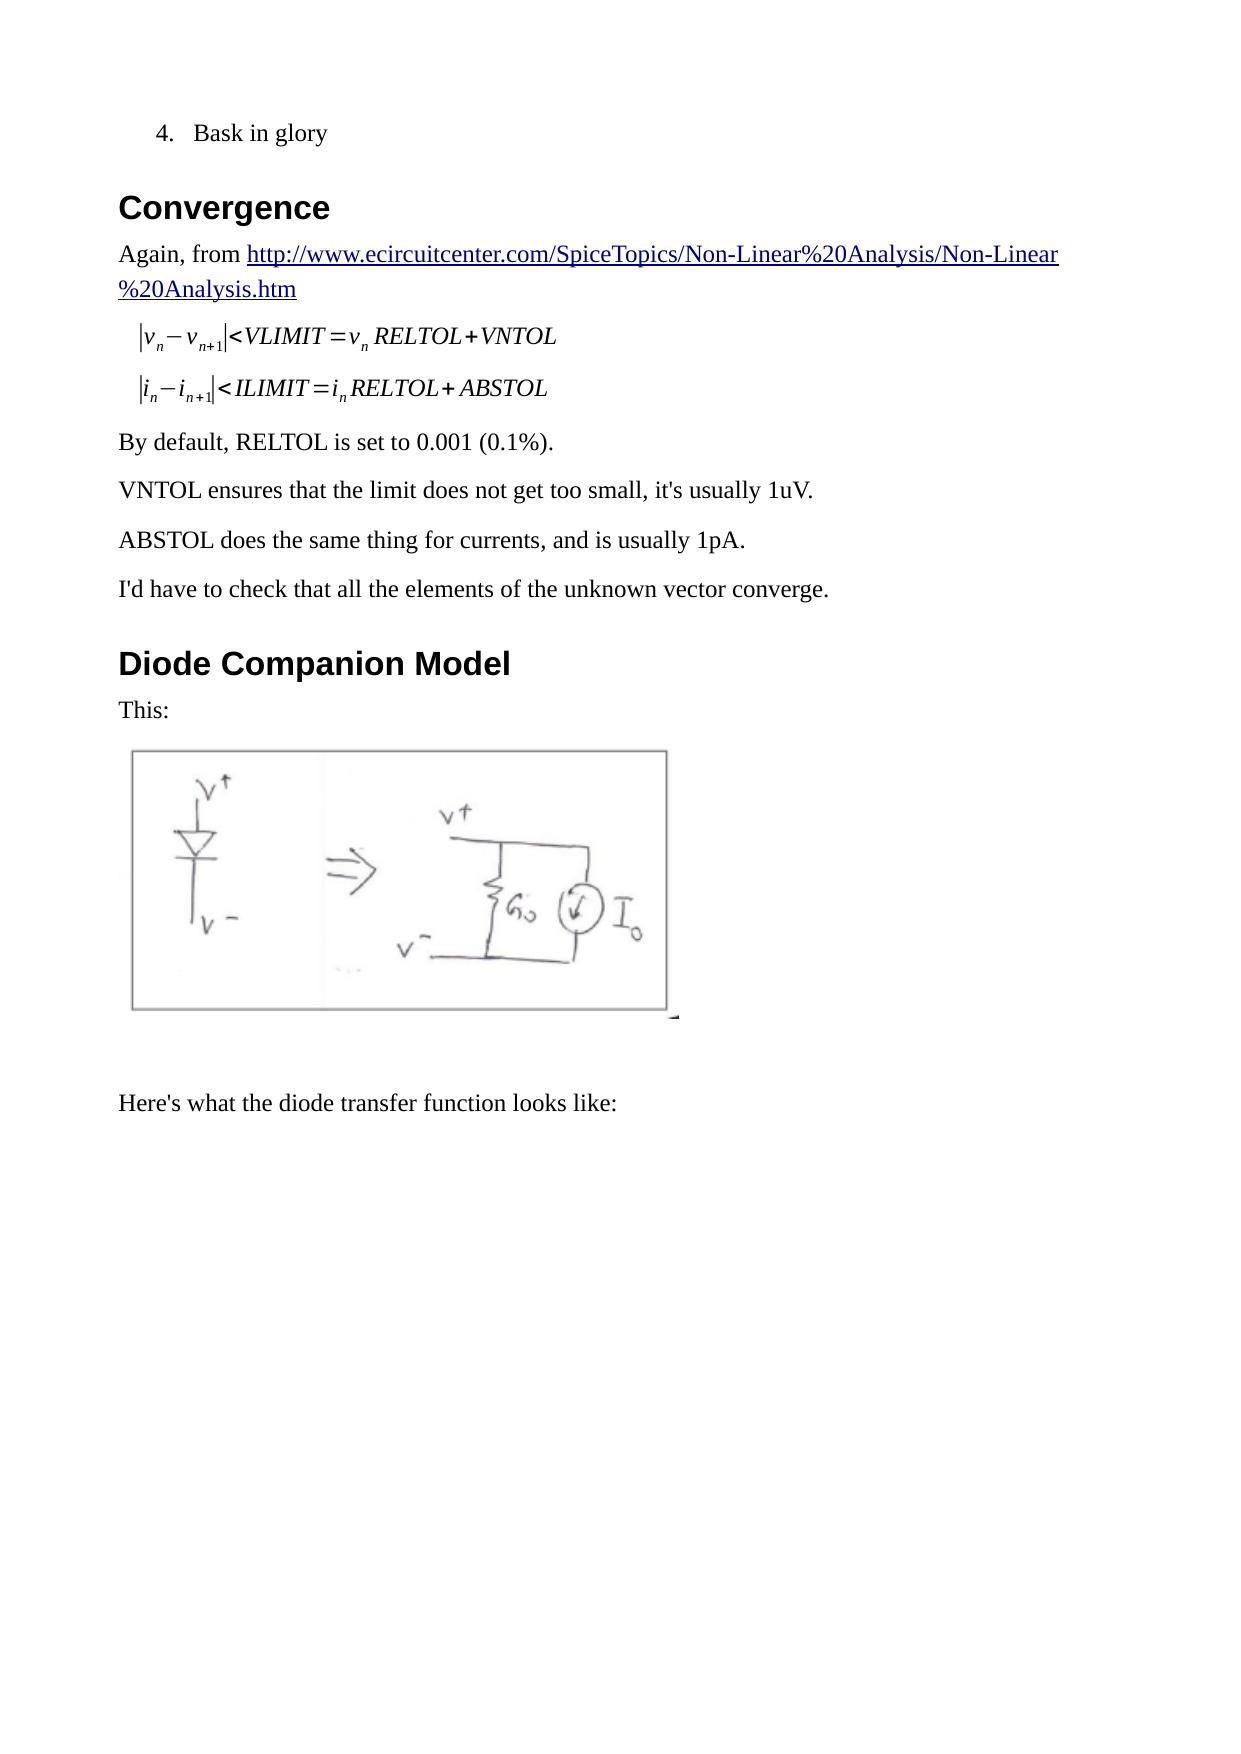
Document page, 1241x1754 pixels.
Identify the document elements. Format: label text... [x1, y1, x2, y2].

text VNTOL ensures that the limit does not get too small, it's usually 1uV. [118, 476, 1122, 504]
picture [118, 743, 679, 1019]
text This: [118, 695, 1122, 723]
list Bask in glory [156, 118, 1122, 147]
text Again, from http://www.ecircuitcenter.com/SpiceTopics/Non-Linear%20Analysis/Non-Linear%20Analysis.htm [118, 239, 1122, 302]
text I'd have to check that all the elements of the unknown vector converge. [118, 574, 1122, 602]
subtitle Diode Companion Model [118, 644, 1122, 682]
text ABSTOL does the same thing for currents, and is usually 1pA. [118, 525, 1122, 553]
subtitle Convergence [118, 188, 1122, 227]
text Here's what the diode transfer function looks like: [118, 1088, 1122, 1117]
text By default, RELTOL is set to 0.001 (0.1%). [118, 427, 1122, 455]
